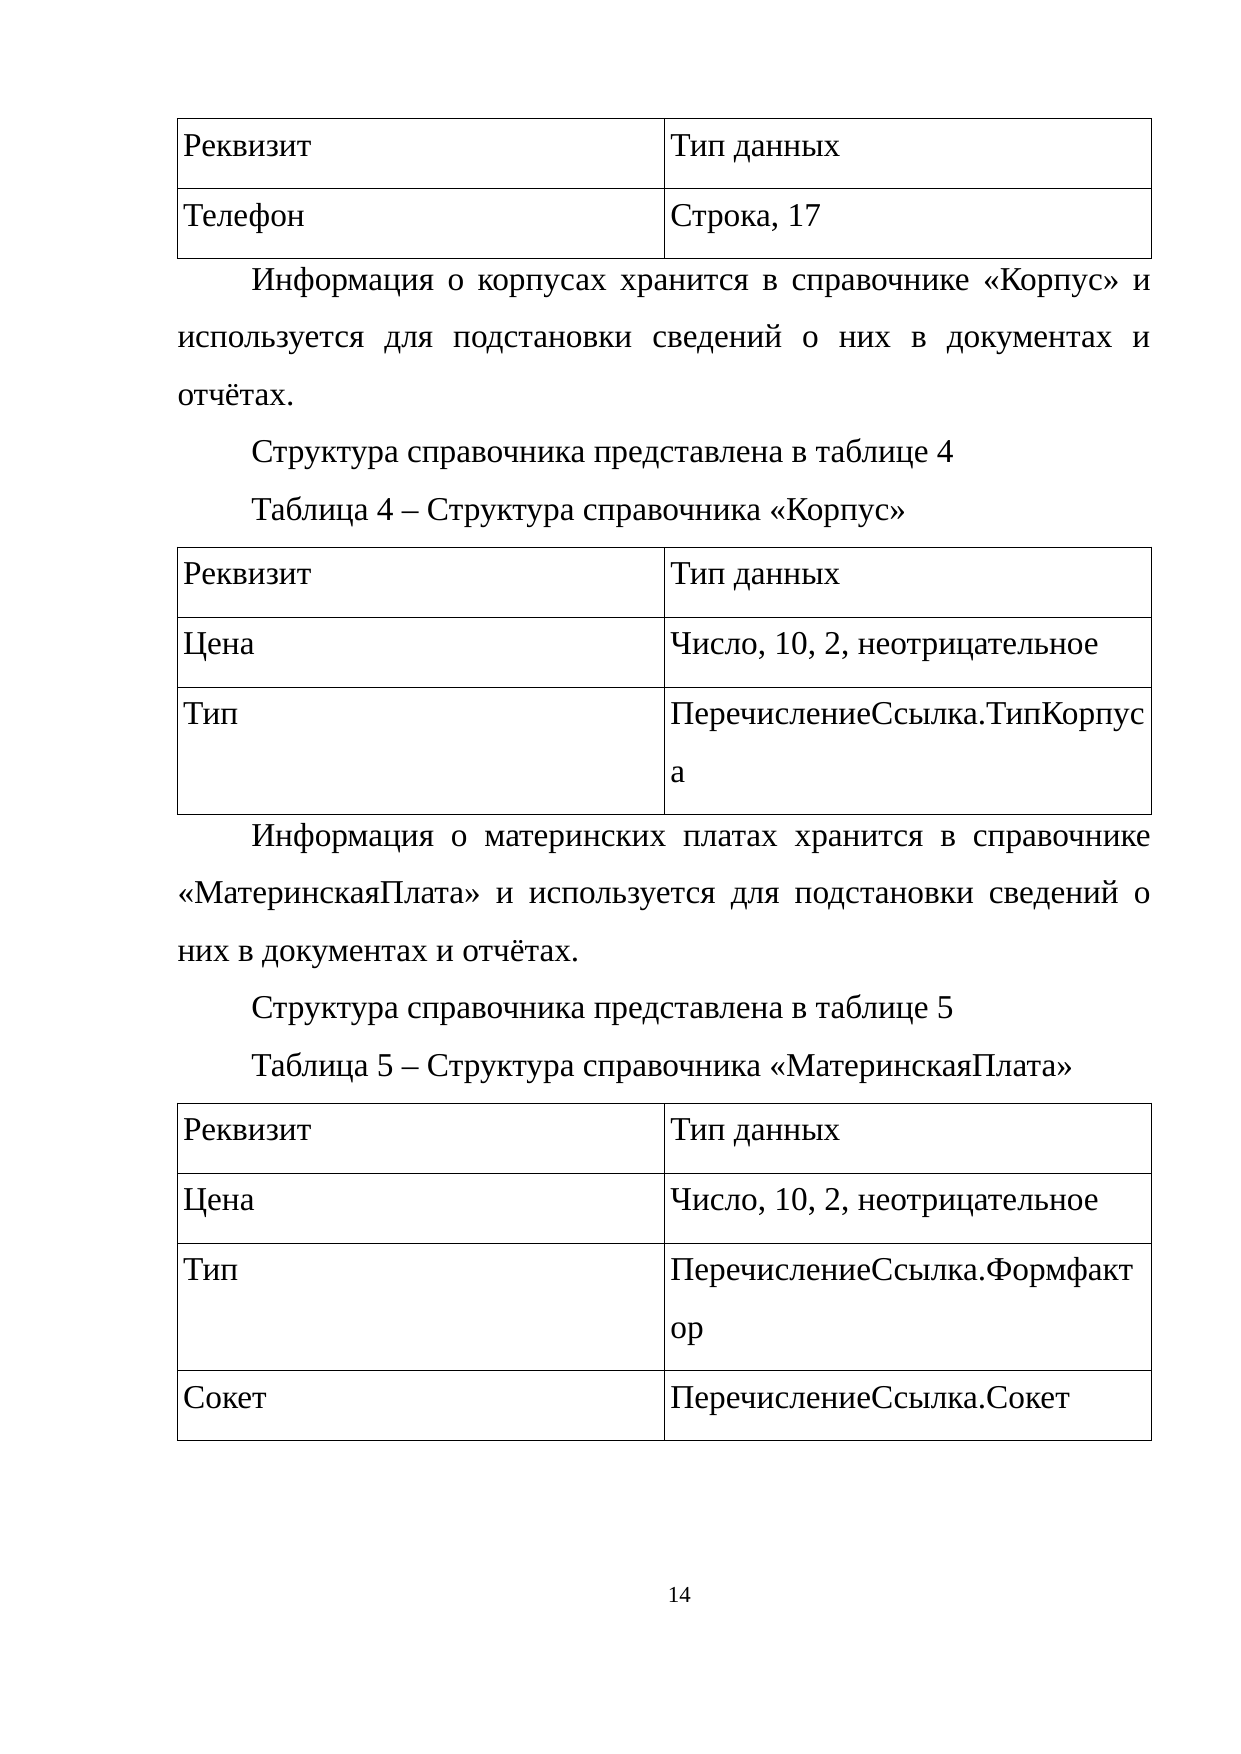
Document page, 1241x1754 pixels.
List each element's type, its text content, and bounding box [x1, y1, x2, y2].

text Таблица 4 – Структура справочника «Корпус» [177, 489, 1152, 527]
table_header Тип данных [665, 548, 1151, 617]
table_cell Цена [178, 1174, 664, 1243]
table_header Реквизит [178, 1104, 664, 1173]
table_cell ПеречислениеСсылка.Формфактор [665, 1244, 1151, 1370]
table_cell ПеречислениеСсылка.Сокет [665, 1371, 1151, 1440]
table_cell Сокет [178, 1371, 664, 1440]
table_cell Тип [178, 688, 664, 814]
text Структура справочника представлена в таблице 4 [177, 432, 1152, 470]
table_header Реквизит [178, 119, 664, 188]
table_cell Телефон [178, 189, 664, 258]
table_cell Тип [178, 1244, 664, 1370]
table_cell Число, 10, 2, неотрицательное [665, 1174, 1151, 1243]
text Структура справочника представлена в таблице 5 [177, 988, 1152, 1026]
table_cell Цена [178, 618, 664, 687]
table_header Тип данных [665, 1104, 1151, 1173]
table_header Тип данных [665, 119, 1151, 188]
text Информация о материнских платах хранится в справочнике «МатеринскаяПлата» и используется для подстановки сведений о них в документах и отчётах. [177, 815, 1152, 968]
text Информация о корпусах хранится в справочнике «Корпус» и используется для подстановки сведений о них в документах и отчётах. [177, 259, 1152, 412]
text Таблица 5 – Структура справочника «МатеринскаяПлата» [177, 1045, 1152, 1083]
table_cell Число, 10, 2, неотрицательное [665, 618, 1151, 687]
table_cell ПеречислениеСсылка.ТипКорпуса [665, 688, 1151, 814]
table_header Реквизит [178, 548, 664, 617]
table_cell Строка, 17 [665, 189, 1151, 258]
